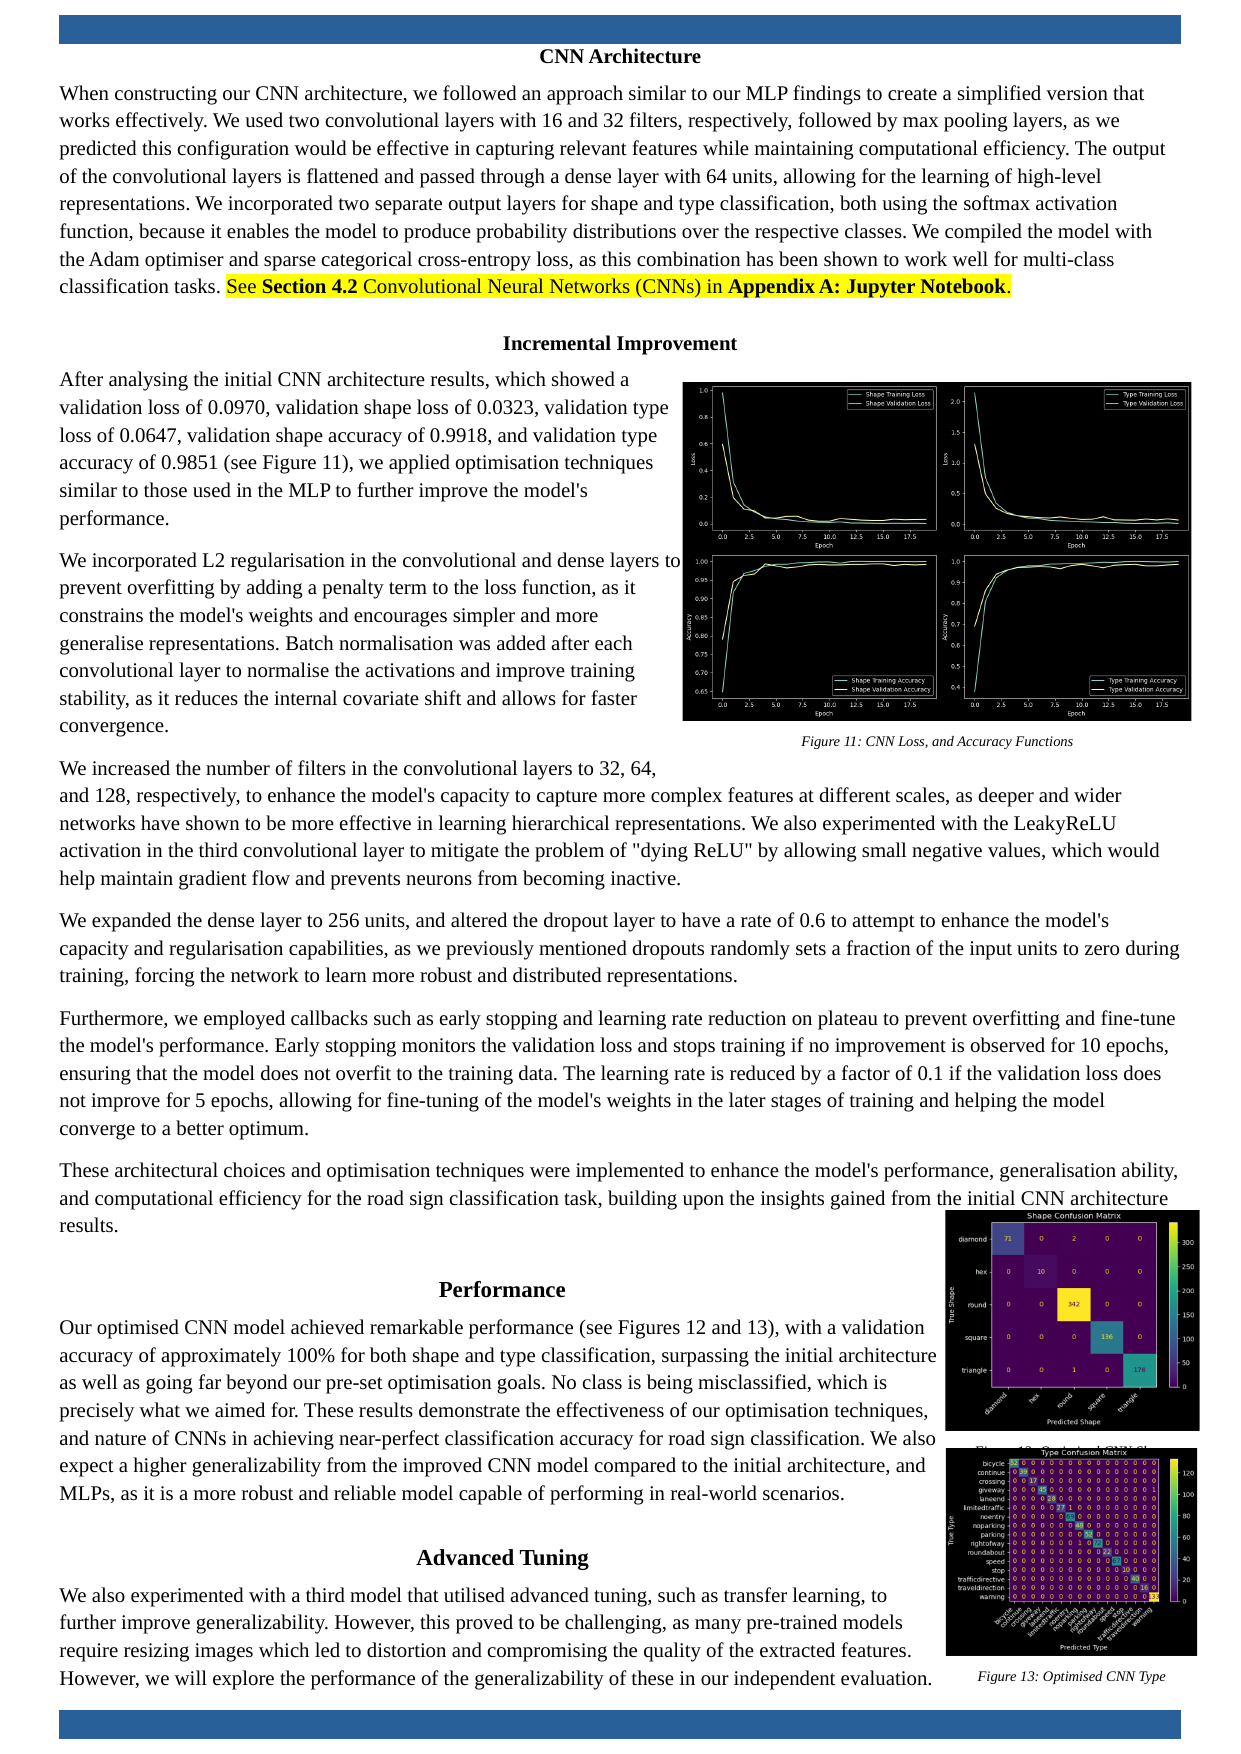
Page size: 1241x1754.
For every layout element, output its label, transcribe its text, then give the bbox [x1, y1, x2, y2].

text We increased the number of filters in the convolutional layers to 32, 64, and 128, respectively, to enhance the model's capacity to capture more complex features at different scales, as deeper and wider networks have shown to be more effective in learning hierarchical representations. We also experimented with the LeakyReLU activation in the third convolutional layer to mitigate the problem of "dying ReLU" by allowing small negative values, which would help maintain gradient flow and prevents neurons from becoming inactive. [59, 755, 1181, 890]
text When constructing our CNN architecture, we followed an approach similar to our MLP findings to create a simplified version that works effectively. We used two convolutional layers with 16 and 32 filters, respectively, followed by max pooling layers, as we predicted this configuration would be effective in capturing relevant features while maintaining computational efficiency. The output of the convolutional layers is flattened and passed through a dense layer with 64 units, allowing for the learning of high-level representations. We incorporated two separate output layers for shape and type classification, both using the softmax activation function, because it enables the model to produce probability distributions over the respective classes. We compiled the model with the Adam optimiser and sparse categorical cross-entropy loss, as this combination has been shown to work well for multi-class classification tasks. See Section 4.2 Convolutional Neural Networks (CNNs) in Appendix A: Jupyter Notebook. [59, 81, 1181, 298]
text We incorporated L2 regularisation in the convolutional and dense layers to prevent overfitting by adding a penalty term to the loss function, as it constrains the model's weights and encourages simpler and more generalise representations. Batch normalisation was added after each convolutional layer to normalise the activations and improve training stability, as it reduces the internal covariate shift and allows for faster convergence. [59, 548, 682, 737]
text Our optimised CNN model achieved remarkable performance (see Figures 12 and 13), with a validation accuracy of approximately 100% for both shape and type classification, surpassing the initial architecture as well as going far beyond our pre-set optimisation goals. No class is being misclassified, which is precisely what we aimed for. These results demonstrate the effectiveness of our optimisation techniques, and nature of CNNs in achieving near-perfect classification accuracy for road sign classification. We also expect a higher generalizability from the improved CNN model compared to the initial architecture, and MLPs, as it is a more robust and reliable model capable of performing in real-world scenarios. [59, 1315, 945, 1505]
subtitle Incremental Improvement [59, 331, 1181, 355]
picture [945, 1448, 1198, 1656]
text We expanded the dense layer to 256 units, and altered the dropout layer to have a rate of 0.6 to attempt to enhance the model's capacity and regularisation capabilities, as we previously mentioned dropouts randomly sets a fraction of the input units to zero during training, forcing the network to learn more robust and distributed representations. [59, 908, 1181, 987]
text Figure 11: CNN Loss, and Accuracy Functions [682, 721, 1192, 762]
subtitle Advanced Tuning [59, 1544, 945, 1570]
picture [682, 382, 1192, 721]
text We also experimented with a third model that utilised advanced tuning, such as transfer learning, to further improve generalizability. However, this proved to be challenging, as many pre-trained models require resizing images which led to distortion and compromising the quality of the extracted features. However, we will explore the performance of the generalizability of these in our independent evaluation. [59, 1583, 946, 1689]
text These architectural choices and optimisation techniques were implemented to enhance the model's performance, generalisation ability, and computational efficiency for the road sign classification task, building upon the insights gained from the initial CNN architecture results. [59, 1158, 1181, 1237]
text After analysing the initial CNN architecture results, which showed a validation loss of 0.0970, validation shape loss of 0.0323, validation type loss of 0.0647, validation shape accuracy of 0.9918, and validation type accuracy of 0.9851 (see Figure 11), we applied optimisation techniques similar to those used in the MLP to further improve the model's performance. [59, 367, 1192, 529]
text Furthermore, we employed callbacks such as early stopping and learning rate reduction on plateau to prevent overfitting and fine-tune the model's performance. Early stopping monitors the validation loss and stops training if no improvement is observed for 10 epochs, ensuring that the model does not overfit to the training data. The learning rate is reduced by a factor of 0.1 if the validation loss does not improve for 5 epochs, allowing for fine-tuning of the model's weights in the later stages of training and helping the model converge to a better optimum. [59, 1005, 1181, 1140]
subtitle CNN Architecture [59, 44, 1181, 68]
text Figure 12: Optimised CNN Shape [945, 1431, 1199, 1472]
text Figure 13: Optimised CNN Type [946, 1656, 1197, 1697]
picture [945, 1210, 1200, 1431]
subtitle Performance [59, 1276, 945, 1303]
